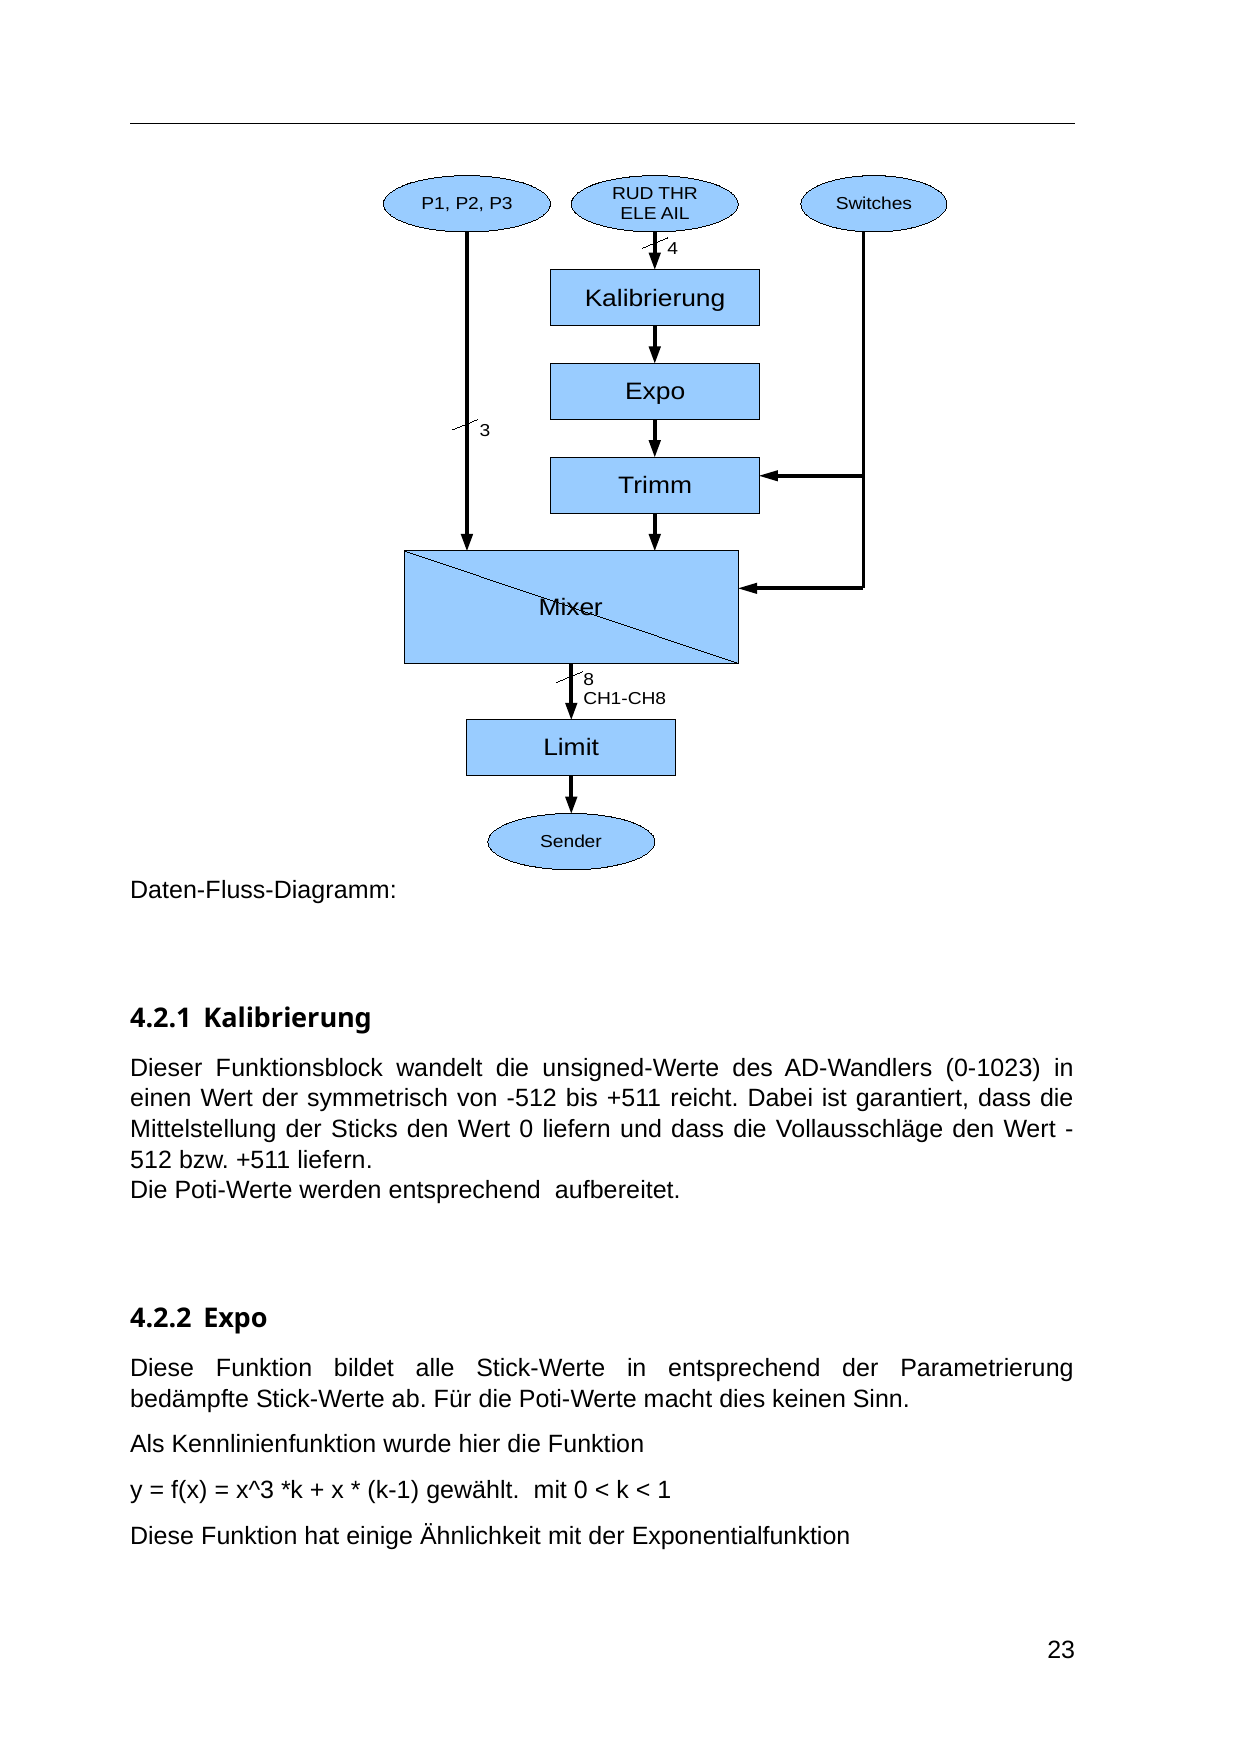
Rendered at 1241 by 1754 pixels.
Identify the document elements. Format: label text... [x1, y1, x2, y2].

text Dieser Funktionsblock wandelt die unsigned-Werte des AD-Wandlers (0-1023) in einen Wert der symmetrisch von -512 bis +511 reicht. Dabei ist garantiert, dass die Mittelstellung der Sticks den Wert 0 liefern und dass die Vollausschläge den Wert -512 bzw. +511 liefern. [130, 1053, 1075, 1174]
text Diese Funktion hat einige Ähnlichkeit mit der Exponentialfunktion [130, 1522, 1075, 1550]
text Die Poti-Werte werden entsprechend aufbereitet. [130, 1176, 1075, 1204]
subtitle Kalibrierung [130, 998, 1075, 1035]
text y = f(x) = x^3 *k + x * (k-1) gewählt. mit 0 < k < 1 [130, 1476, 1075, 1504]
text Als Kennlinienfunktion wurde hier die Funktion [130, 1430, 1075, 1458]
text Daten-Fluss-Diagramm: [130, 152, 1075, 904]
subtitle Expo [130, 1299, 1075, 1336]
text Diese Funktion bildet alle Stick-Werte in entsprechend der Parametrierung bedämpfte Stick-Werte ab. Für die Poti-Werte macht dies keinen Sinn. [130, 1354, 1075, 1413]
